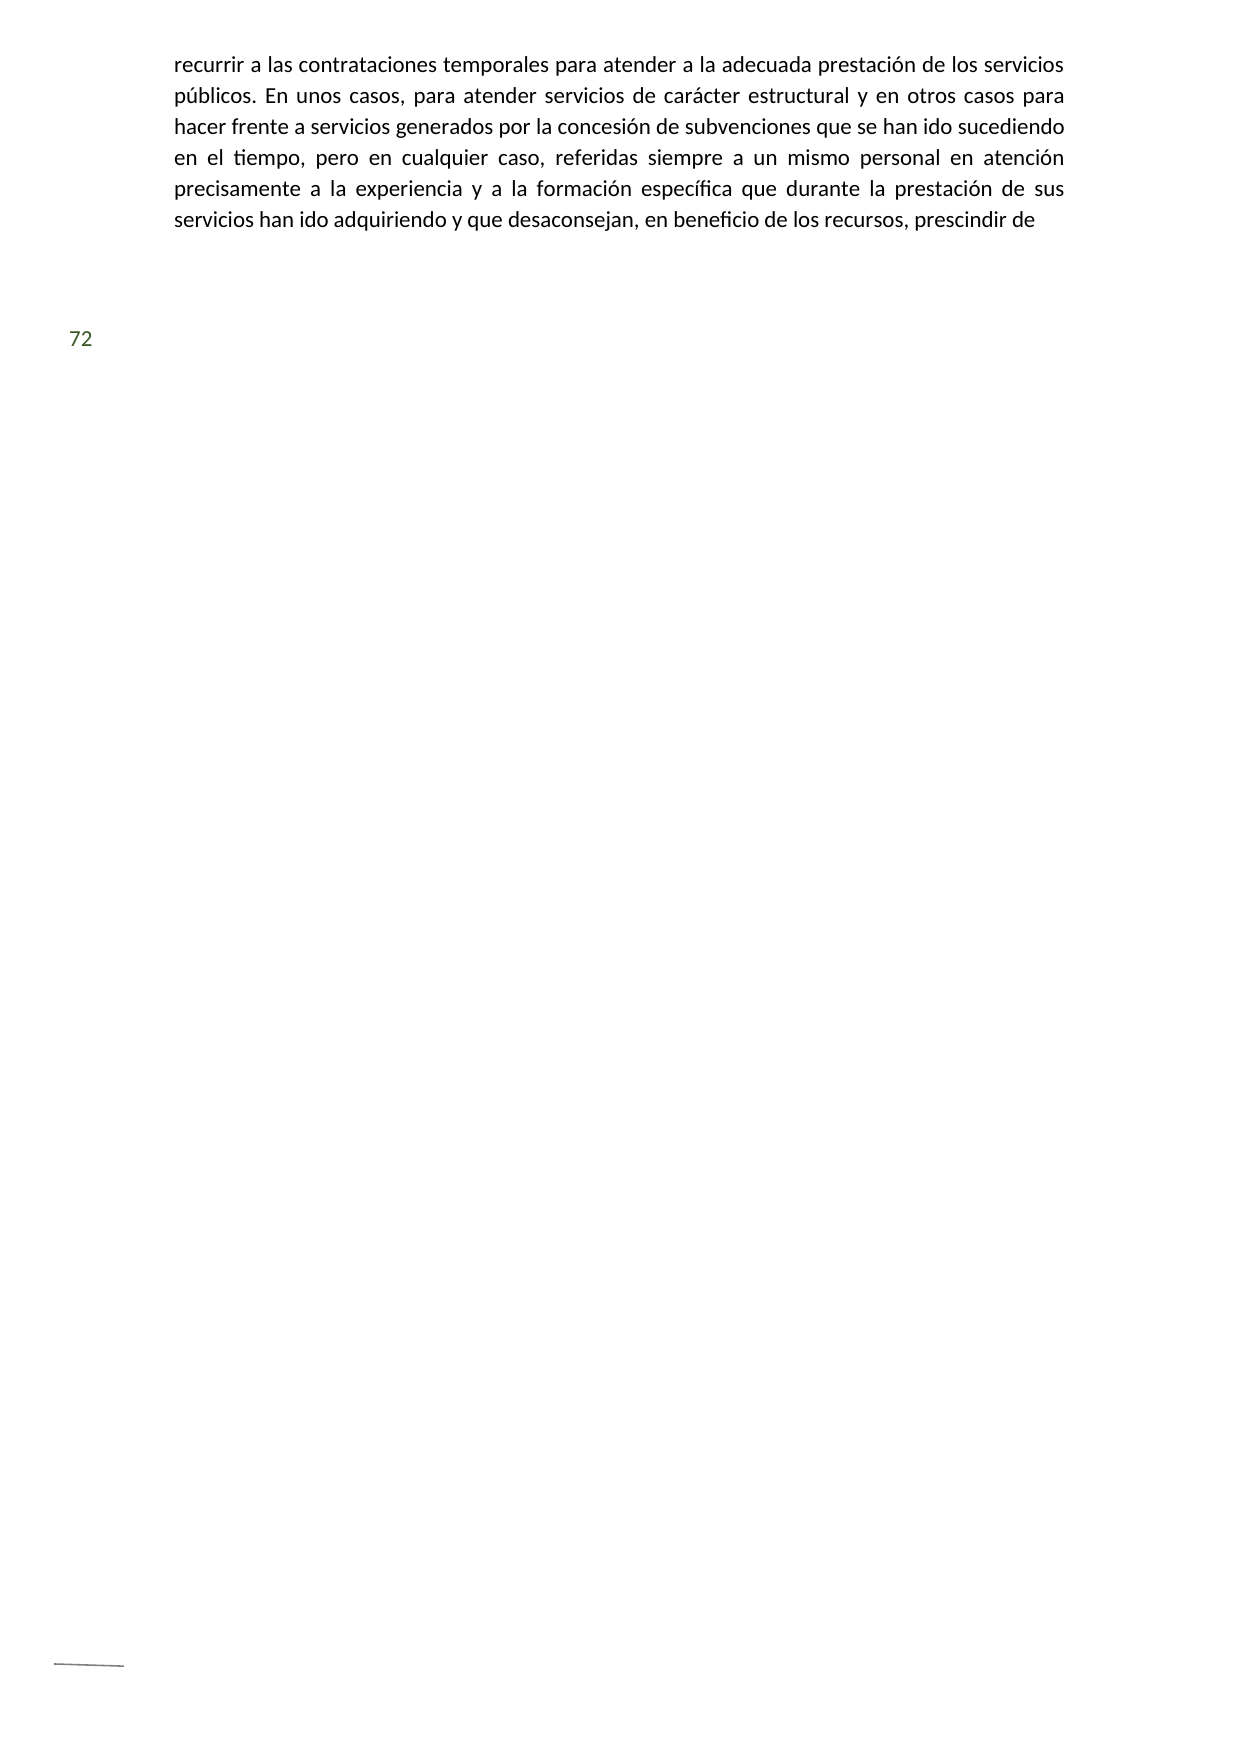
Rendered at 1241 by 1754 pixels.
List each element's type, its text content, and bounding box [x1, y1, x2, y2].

text recurrir a las contrataciones temporales para atender a la adecuada prestación de los servicios públicos. En unos casos, para atender servicios de carácter estructural y en otros casos para hacer frente a servicios generados por la concesión de subvenciones que se han ido sucediendo en el tiempo, pero en cualquier caso, referidas siempre a un mismo personal en atención precisamente a la experiencia y a la formación específica que durante la prestación de sus servicios han ido adquiriendo y que desaconsejan, en beneficio de los recursos, prescindir de [174, 50, 1066, 233]
text 72 [69, 326, 1066, 352]
